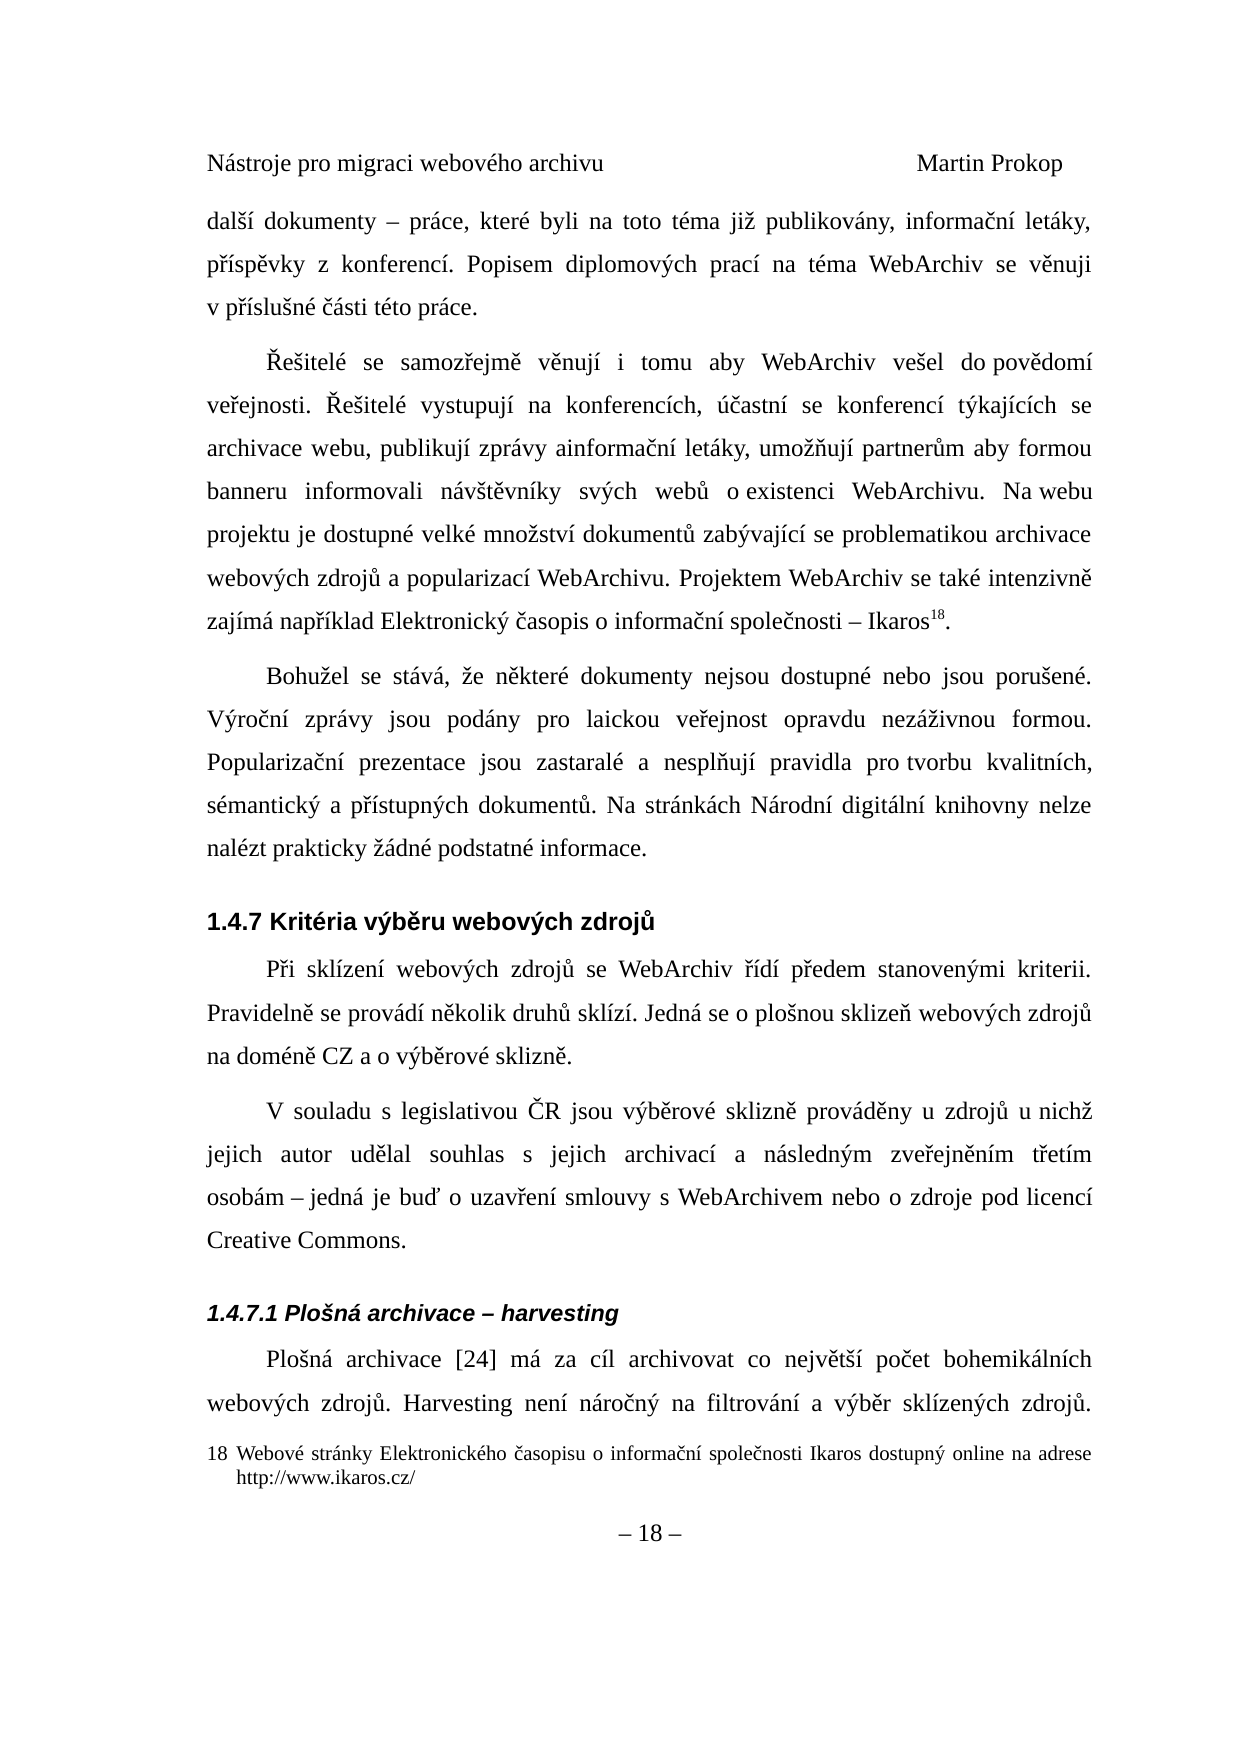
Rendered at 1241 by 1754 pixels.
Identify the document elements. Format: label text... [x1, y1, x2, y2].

text Bohužel se stává, že některé dokumenty nejsou dostupné nebo jsou porušené. Výroční zprávy jsou podány pro laickou veřejnost opravdu nezáživnou formou. Popularizační prezentace jsou zastaralé a nesplňují pravidla pro tvorbu kvalitních, sémantický a přístupných dokumentů. Na stránkách Národní digitální knihovny nelze nalézt prakticky žádné podstatné informace. [207, 661, 1093, 862]
subtitle 1.4.7.1 Plošná archivace – harvesting [207, 1299, 1093, 1326]
text Webové stránky Elektronického časopisu o informační společnosti Ikaros dostupný online na adrese http://www.ikaros.cz/ [207, 1441, 1093, 1489]
subtitle 1.4.7 Kritéria výběru webových zdrojů [207, 907, 1093, 936]
text Plošná archivace [24] má za cíl archivovat co největší počet bohemikálních webových zdrojů. Harvesting není náročný na filtrování a výběr sklízených zdrojů. [207, 1344, 1093, 1416]
text V souladu s legislativou ČR jsou výběrové sklizně prováděny u zdrojů u nichž jejich autor udělal souhlas s jejich archivací a následným zveřejněním třetím osobám – jedná je buď o uzavření smlouvy s WebArchivem nebo o zdroje pod licencí Creative Commons. [207, 1096, 1093, 1254]
text další dokumenty – práce, které byli na toto téma již publikovány, informační letáky, příspěvky z konferencí. Popisem diplomových prací na téma WebArchiv se věnuji v příslušné části této práce. [207, 206, 1093, 321]
text Řešitelé se samozřejmě věnují i tomu aby WebArchiv vešel do povědomí veřejnosti. Řešitelé vystupují na konferencích, účastní se konferencí týkajících se archivace webu, publikují zprávy ainformační letáky, umožňují partnerům aby formou banneru informovali návštěvníky svých webů o existenci WebArchivu. Na webu projektu je dostupné velké množství dokumentů zabývající se problematikou archivace webových zdrojů a popularizací WebArchivu. Projektem WebArchiv se také intenzivně zajímá například Elektronický časopis o informační společnosti – Ikaros. [207, 347, 1093, 634]
text Při sklízení webových zdrojů se WebArchiv řídí předem stanovenými kriterii. Pravidelně se provádí několik druhů sklízí. Jedná se o plošnou sklizeň webových zdrojů na doméně CZ a o výběrové sklizně. [207, 954, 1093, 1069]
